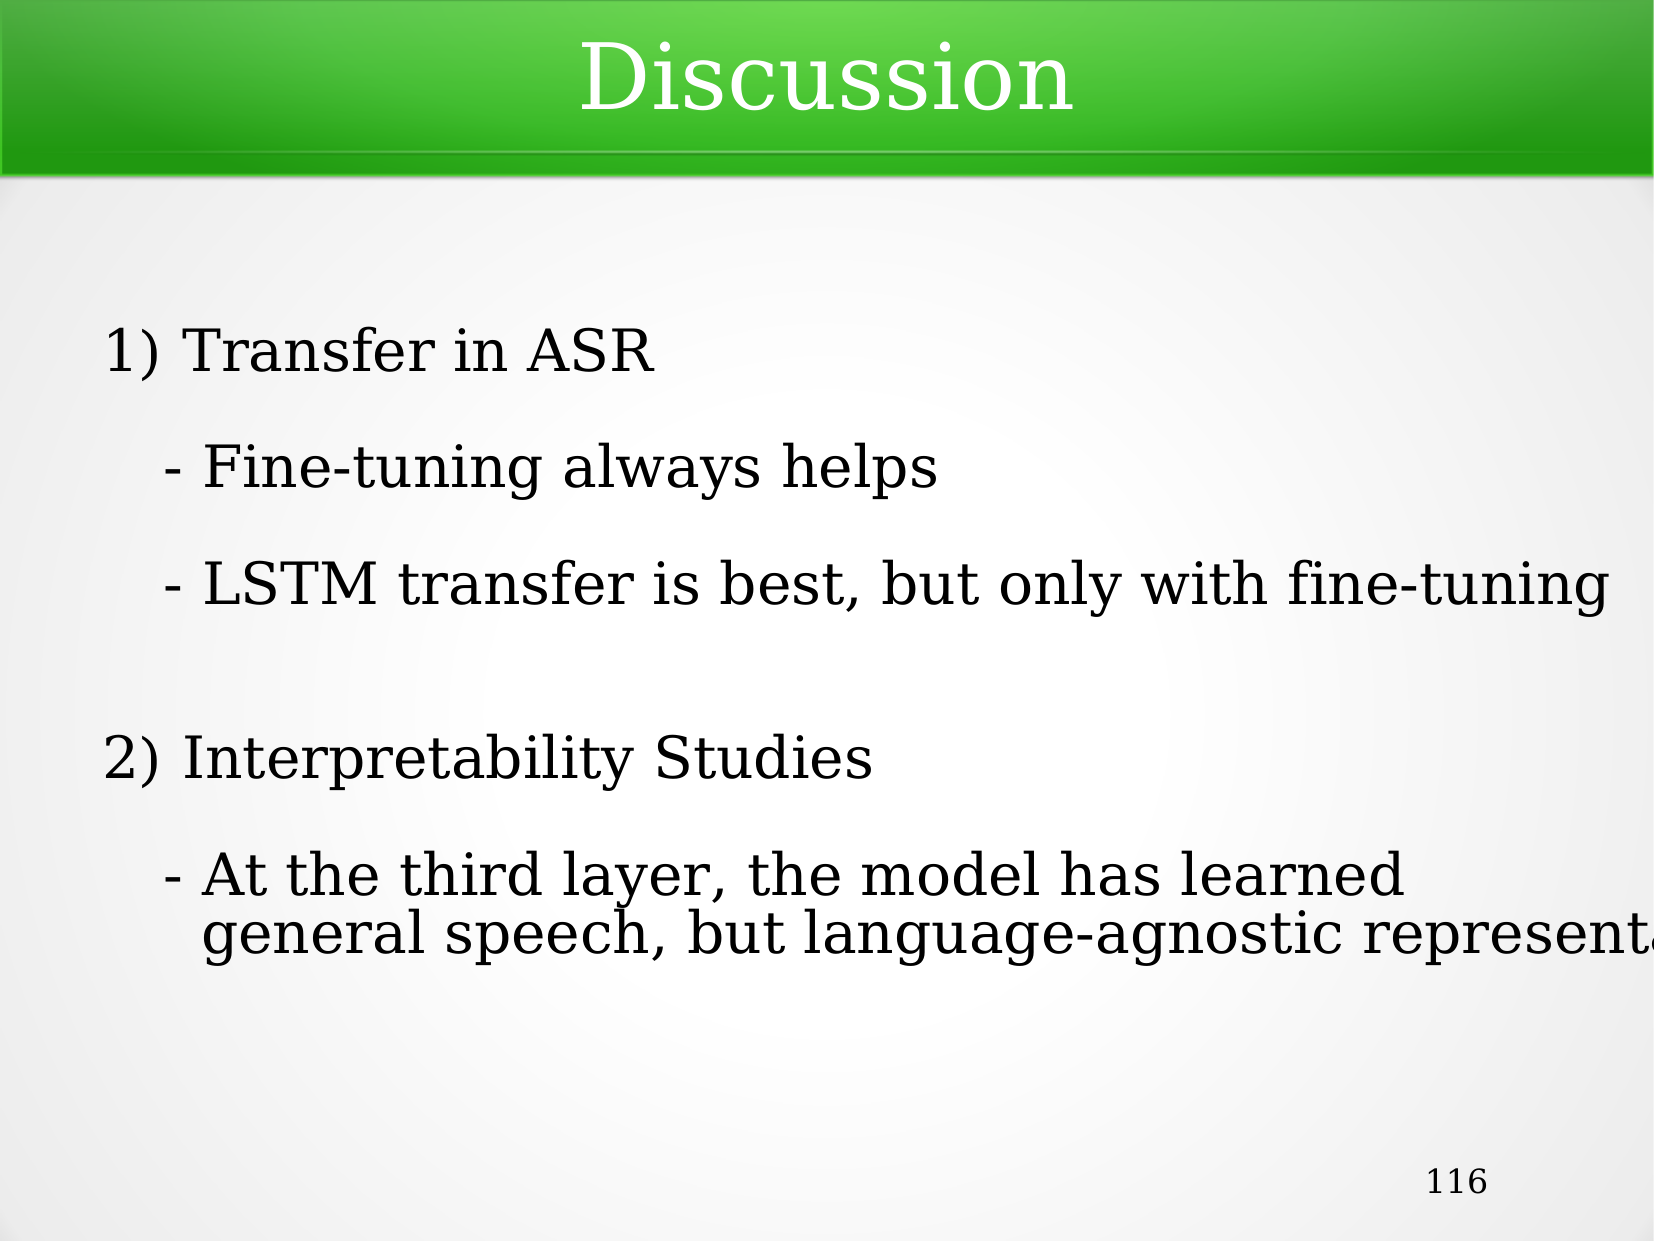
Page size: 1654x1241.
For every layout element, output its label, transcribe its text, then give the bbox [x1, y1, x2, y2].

text_box Transfer in ASR - Fine-tuning always helps - LSTM transfer is best, but only with fine-tuning Interpretability Studies - At the third layer, the model has learned general speech, but language-agnostic representations [87, 317, 1574, 1241]
picture [0, 0, 1654, 1241]
title Discussion [82, 11, 1571, 154]
picture [1574, 925, 1579, 935]
